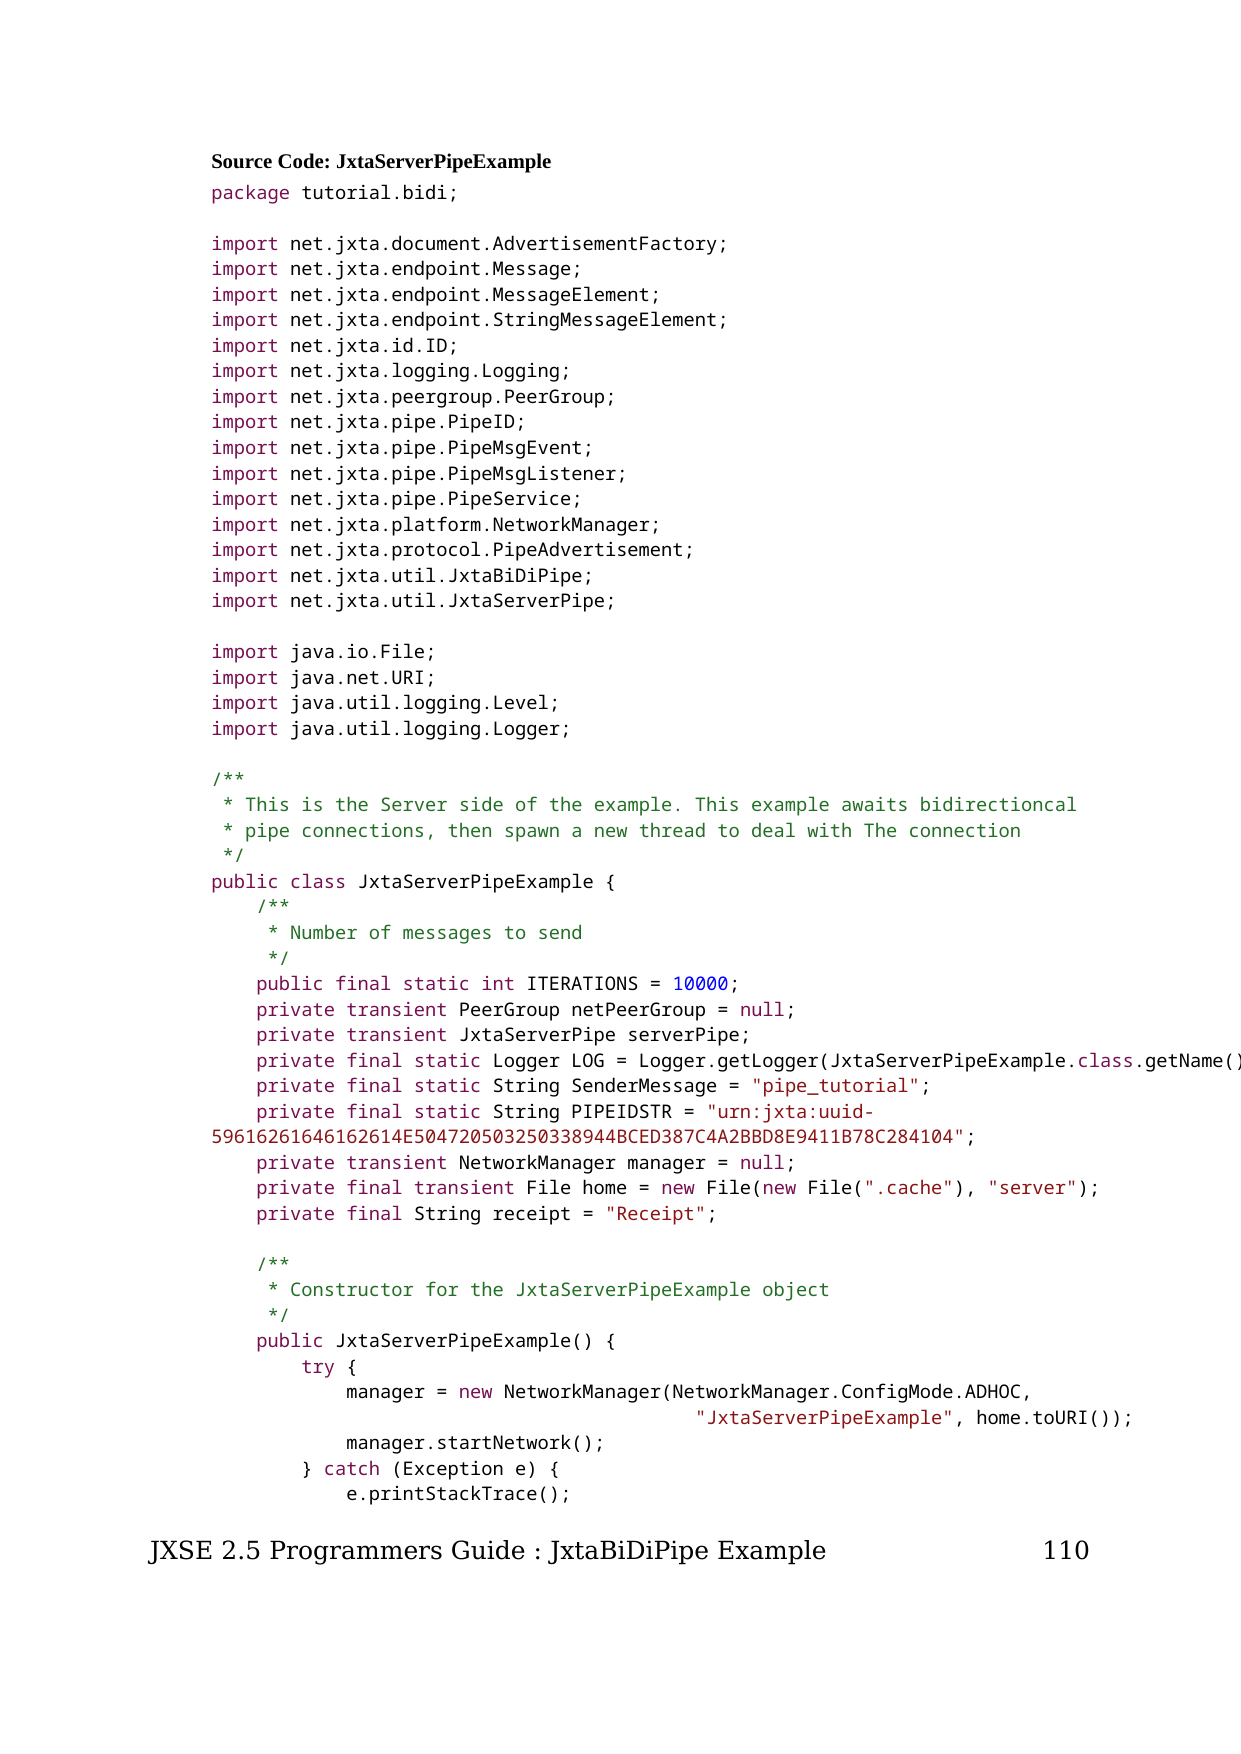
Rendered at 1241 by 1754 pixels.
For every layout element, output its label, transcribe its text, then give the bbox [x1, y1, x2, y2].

text /** [211, 1251, 1240, 1277]
text try { [211, 1353, 1240, 1379]
text import net.jxta.platform.NetworkManager; [211, 511, 1240, 537]
text public final static int ITERATIONS = 10000; [211, 970, 1240, 996]
text import net.jxta.id.ID; [211, 332, 1240, 358]
text public class JxtaServerPipeExample { [211, 868, 1240, 894]
text "JxtaServerPipeExample", home.toURI()); [211, 1404, 1240, 1430]
text private final static String PIPEIDSTR = "urn:jxta:uuid-59616261646162614E504720503250338944BCED387C4A2BBD8E9411B78C284104"; [211, 1098, 1240, 1149]
text e.printStackTrace(); [211, 1481, 1240, 1506]
text private final String receipt = "Receipt"; [211, 1200, 1240, 1226]
text import net.jxta.pipe.PipeMsgEvent; [211, 434, 1240, 460]
text import net.jxta.pipe.PipeService; [211, 486, 1240, 511]
text import java.net.URI; [211, 664, 1240, 690]
text import net.jxta.util.JxtaBiDiPipe; [211, 562, 1240, 588]
text private final static String SenderMessage = "pipe_tutorial"; [211, 1072, 1240, 1098]
text private transient NetworkManager manager = null; [211, 1149, 1240, 1174]
text /** [211, 766, 1240, 792]
text import net.jxta.util.JxtaServerPipe; [211, 588, 1240, 613]
text private final transient File home = new File(new File(".cache"), "server"); [211, 1174, 1240, 1200]
text */ [211, 1302, 1240, 1328]
text import net.jxta.peergroup.PeerGroup; [211, 383, 1240, 409]
text private final static Logger LOG = Logger.getLogger(JxtaServerPipeExample.class.getName()); [211, 1047, 1240, 1072]
text private transient PeerGroup netPeerGroup = null; [211, 996, 1240, 1021]
text * Constructor for the JxtaServerPipeExample object [211, 1277, 1240, 1302]
text import net.jxta.pipe.PipeMsgListener; [211, 460, 1240, 486]
text * pipe connections, then spawn a new thread to deal with The connection [211, 817, 1240, 843]
text * This is the Server side of the example. This example awaits bidirectioncal [211, 792, 1240, 817]
text import java.util.logging.Logger; [211, 715, 1240, 741]
text import net.jxta.endpoint.Message; [211, 256, 1240, 281]
text Source Code: JxtaServerPipeExample [211, 150, 1090, 173]
text public JxtaServerPipeExample() { [211, 1328, 1240, 1353]
text import net.jxta.protocol.PipeAdvertisement; [211, 537, 1240, 562]
text import net.jxta.pipe.PipeID; [211, 409, 1240, 434]
text * Number of messages to send [211, 919, 1240, 945]
text } catch (Exception e) { [211, 1455, 1240, 1481]
text import net.jxta.logging.Logging; [211, 358, 1240, 383]
text manager = new NetworkManager(NetworkManager.ConfigMode.ADHOC, [211, 1379, 1240, 1404]
text import net.jxta.endpoint.MessageElement; [211, 281, 1240, 307]
text package tutorial.bidi; [211, 179, 1240, 205]
text /** [211, 894, 1240, 919]
text import java.io.File; [211, 639, 1240, 664]
text */ [211, 945, 1240, 970]
text manager.startNetwork(); [211, 1430, 1240, 1455]
text import net.jxta.document.AdvertisementFactory; [211, 230, 1240, 256]
text */ [211, 843, 1240, 868]
text private transient JxtaServerPipe serverPipe; [211, 1021, 1240, 1047]
text import net.jxta.endpoint.StringMessageElement; [211, 307, 1240, 332]
text import java.util.logging.Level; [211, 690, 1240, 715]
